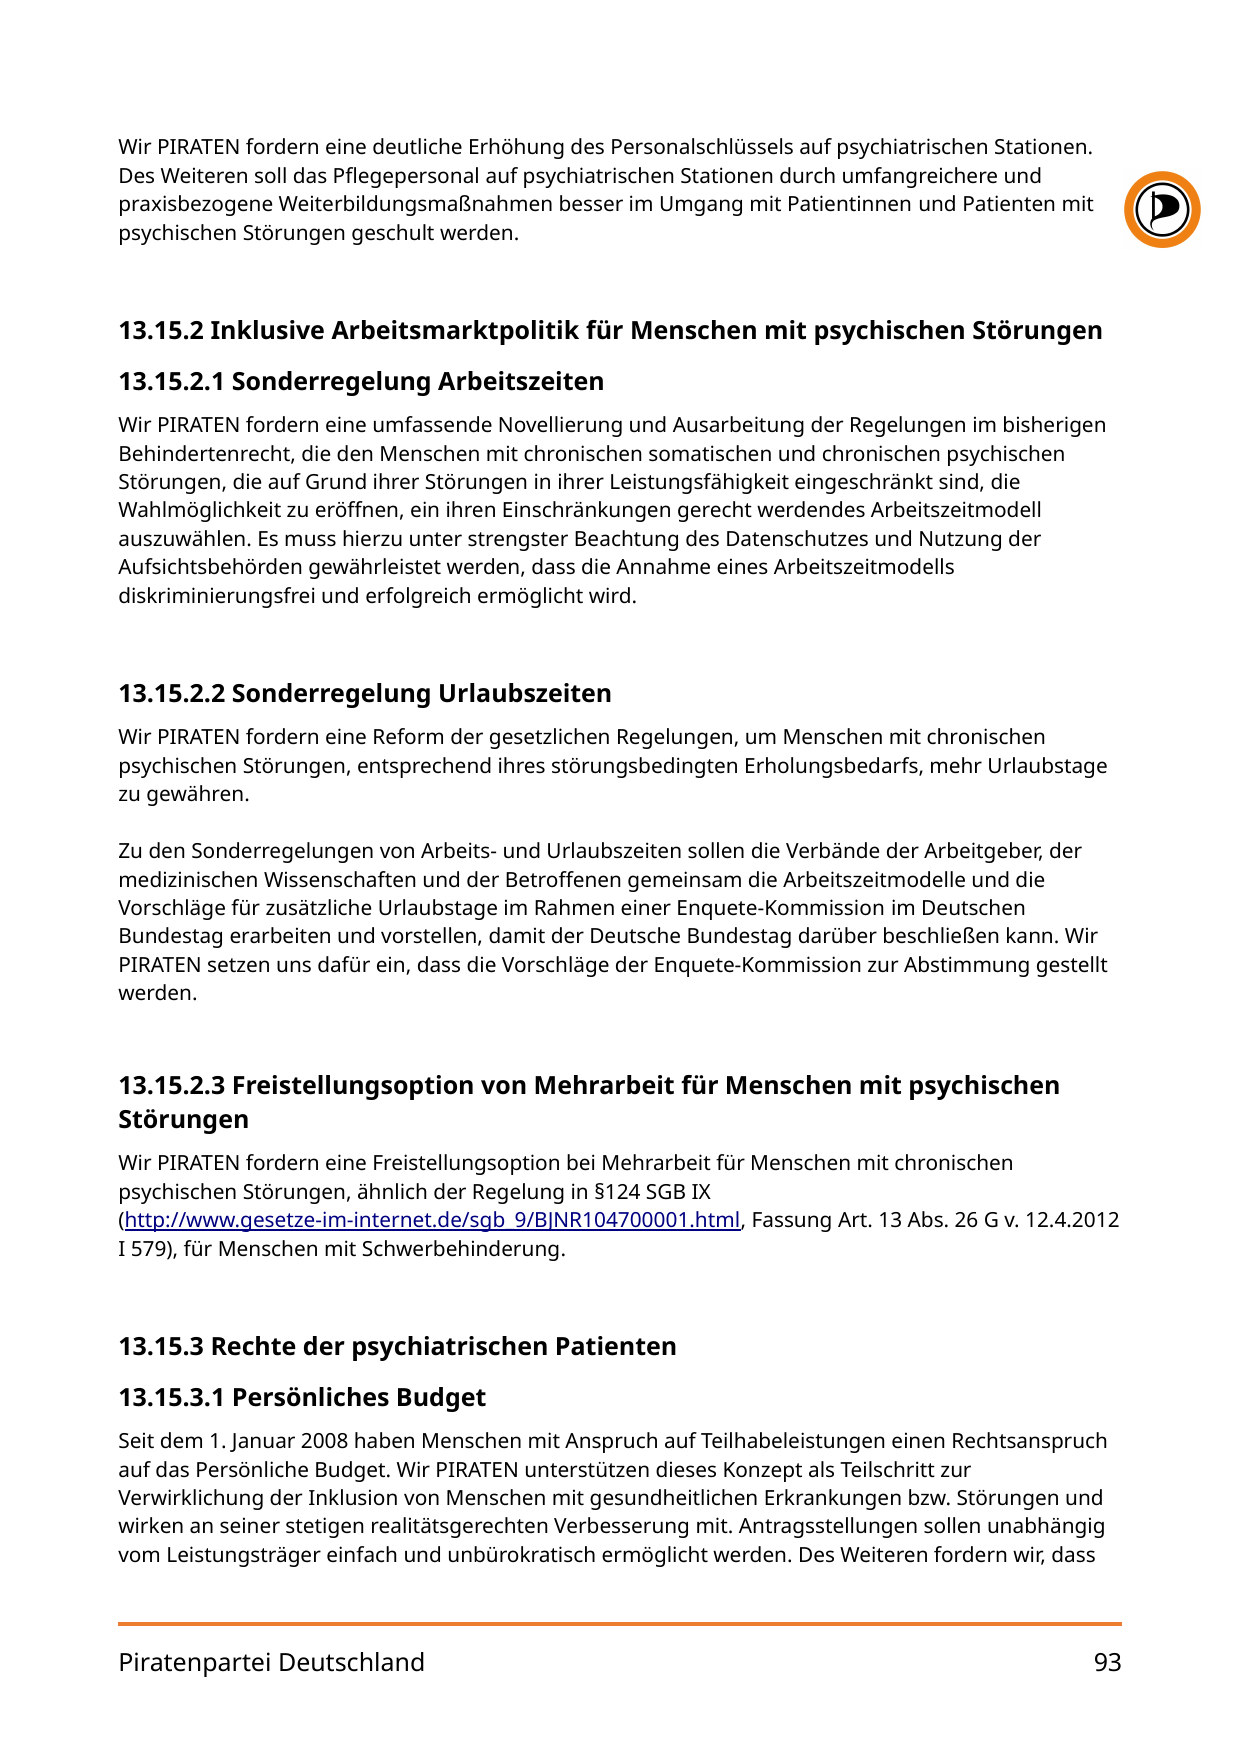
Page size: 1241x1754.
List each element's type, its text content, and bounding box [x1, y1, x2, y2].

subtitle 13.15.2.3 Freistellungsoption von Mehrarbeit für Menschen mit psychischen Störungen [118, 1068, 1122, 1136]
subtitle 13.15.2.1 Sonderregelung Arbeitszeiten [118, 364, 1122, 398]
subtitle 13.15.3 Rechte der psychiatrischen Patienten [118, 1329, 1122, 1363]
text Wir PIRATEN fordern eine Reform der gesetzlichen Regelungen, um Menschen mit chronischen psychischen Störungen, entsprechend ihres störungsbedingten Erholungsbedarfs, mehr Urlaubstage zu gewähren. [118, 722, 1122, 808]
subtitle 13.15.2 Inklusive Arbeitsmarktpolitik für Menschen mit psychischen Störungen [118, 313, 1122, 347]
text Wir PIRATEN fordern eine umfassende Novellierung und Ausarbeitung der Regelungen im bisherigen Behindertenrecht, die den Menschen mit chronischen somatischen und chronischen psychischen Störungen, die auf Grund ihrer Störungen in ihrer Leistungsfähigkeit eingeschränkt sind, die Wahlmöglichkeit zu eröffnen, ein ihren Einschränkungen gerecht werdendes Arbeitszeitmodell auszuwählen. Es muss hierzu unter strengster Beachtung des Datenschutzes und Nutzung der Aufsichtsbehörden gewährleistet werden, dass die Annahme eines Arbeitszeitmodells diskriminierungsfrei und erfolgreich ermöglicht wird. [118, 410, 1122, 609]
text Zu den Sonderregelungen von Arbeits- und Urlaubszeiten sollen die Verbände der Arbeitgeber, der medizinischen Wissenschaften und der Betroffenen gemeinsam die Arbeitszeitmodelle und die Vorschläge für zusätzliche Urlaubstage im Rahmen einer Enquete-Kommission im Deutschen Bundestag erarbeiten und vorstellen, damit der Deutsche Bundestag darüber beschließen kann. Wir PIRATEN setzen uns dafür ein, dass die Vorschläge der Enquete-Kommission zur Abstimmung gestellt werden. [118, 836, 1122, 1007]
text Wir PIRATEN fordern eine Freistellungsoption bei Mehrarbeit für Menschen mit chronischen psychischen Störungen, ähnlich der Regelung in §124 SGB IX (http://www.gesetze-im-internet.de/sgb_9/BJNR104700001.html, Fassung Art. 13 Abs. 26 G v. 12.4.2012 I 579), für Menschen mit Schwerbehinderung. [118, 1148, 1122, 1262]
subtitle 13.15.3.1 Persönliches Budget [118, 1380, 1122, 1414]
text Seit dem 1. Januar 2008 haben Menschen mit Anspruch auf Teilhabeleistungen einen Rechtsanspruch auf das Persönliche Budget. Wir PIRATEN unterstützen dieses Konzept als Teilschritt zur Verwirklichung der Inklusion von Menschen mit gesundheitlichen Erkrankungen bzw. Störungen und wirken an seiner stetigen realitätsgerechten Verbesserung mit. Antragsstellungen sollen unabhängig vom Leistungsträger einfach und unbürokratisch ermöglicht werden. Des Weiteren fordern wir, dass [118, 1426, 1122, 1568]
subtitle 13.15.2.2 Sonderregelung Urlaubszeiten [118, 676, 1122, 710]
text Wir PIRATEN fordern eine deutliche Erhöhung des Personalschlüssels auf psychiatrischen Stationen. Des Weiteren soll das Pflegepersonal auf psychiatrischen Stationen durch umfangreichere und praxisbezogene Weiterbildungsmaßnahmen besser im Umgang mit Patientinnen und Patienten mit psychischen Störungen geschult werden. [118, 132, 1122, 246]
